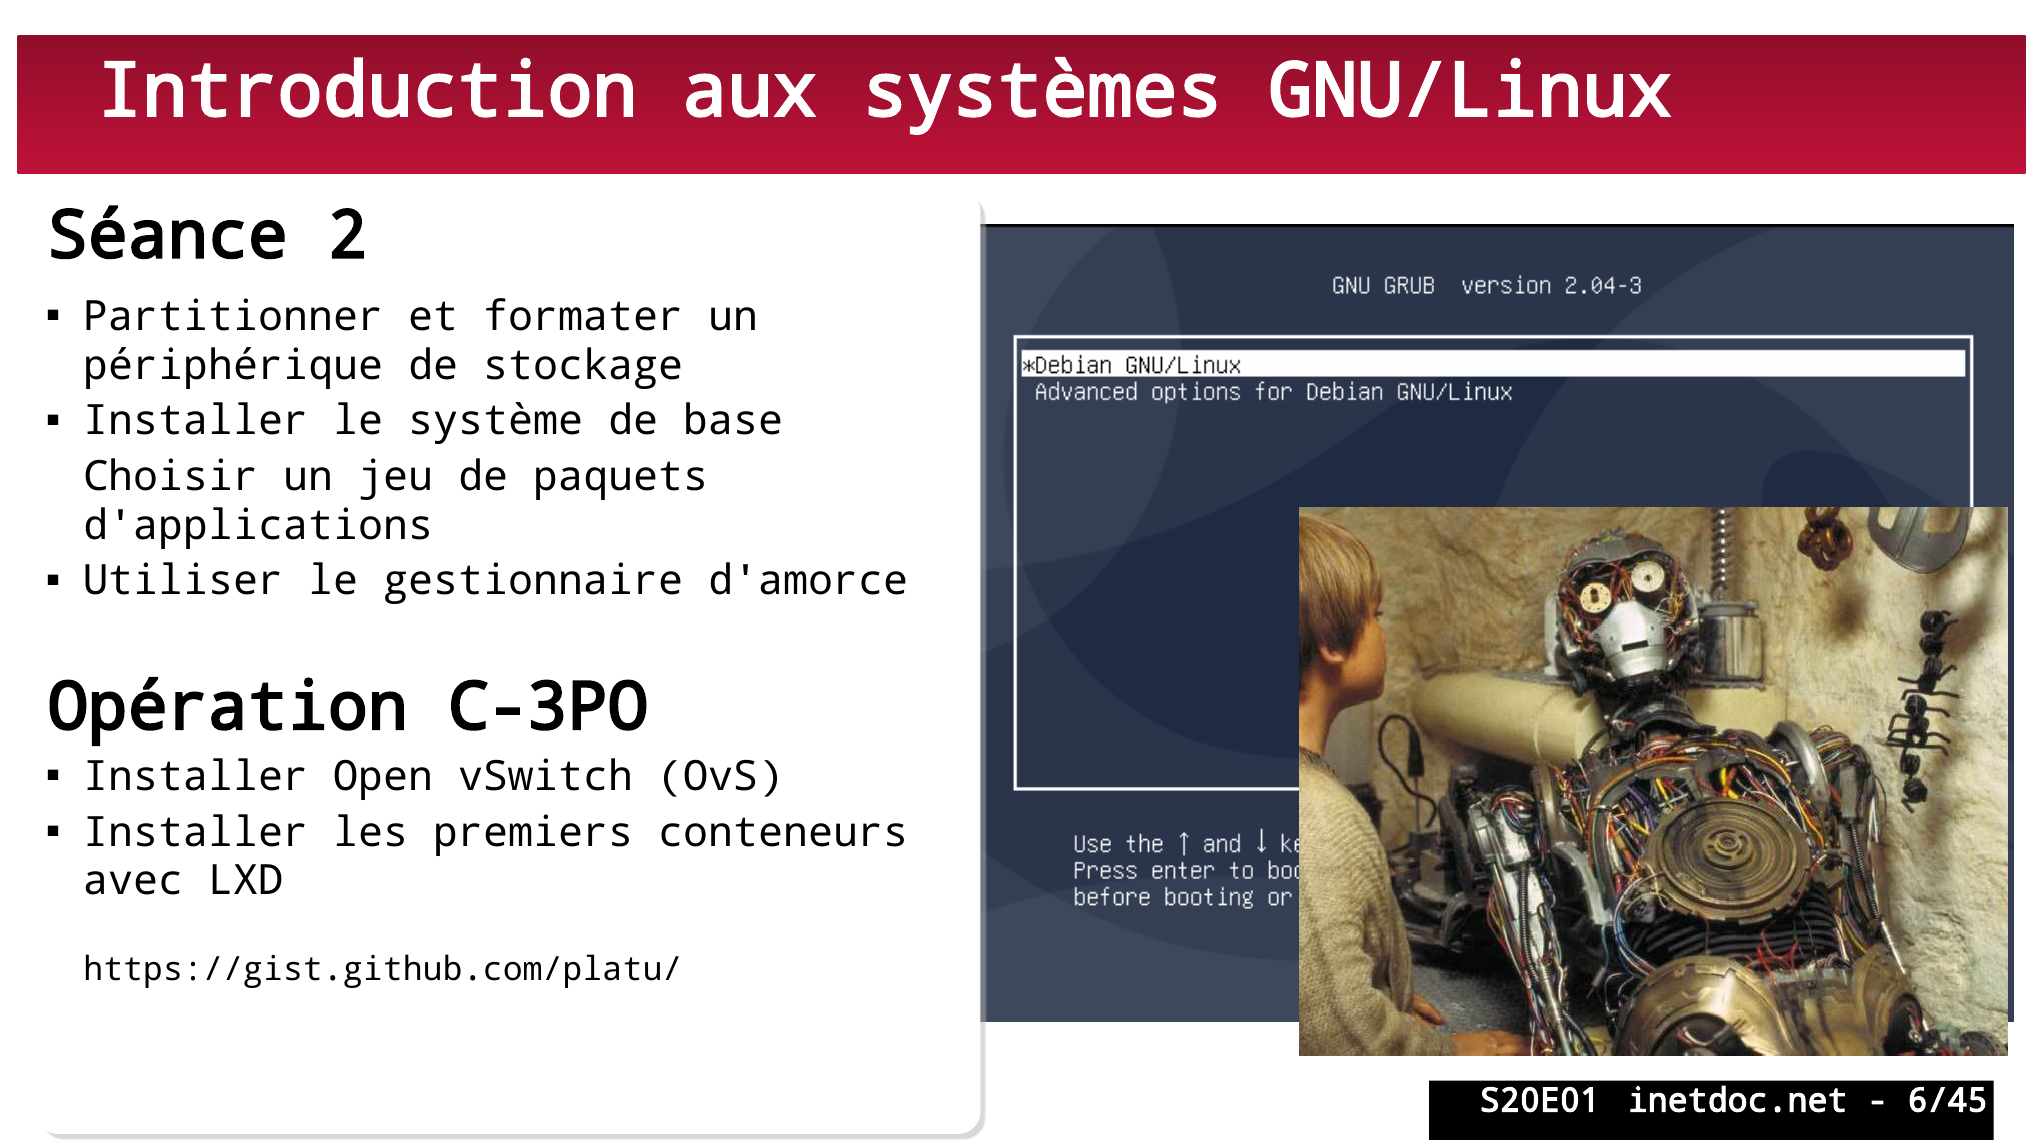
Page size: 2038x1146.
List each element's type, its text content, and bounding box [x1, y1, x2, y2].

text_box Séance 2 Partitionner et formater un périphérique de stockage Installer le système de base Choisir un jeu de paquets d'applications Utiliser le gestionnaire d'amorce Opération C-3PO Installer Open vSwitch (OvS) Installer les premiers conteneurs avec LXD https://gist.github.com/platu/ [35, 188, 981, 1134]
text_box Introduction aux systèmes GNU/Linux [17, 35, 2026, 174]
text_box S20E01 inetdoc.net - <numéro>/45 [1429, 1080, 1994, 1140]
picture [981, 224, 2014, 1056]
